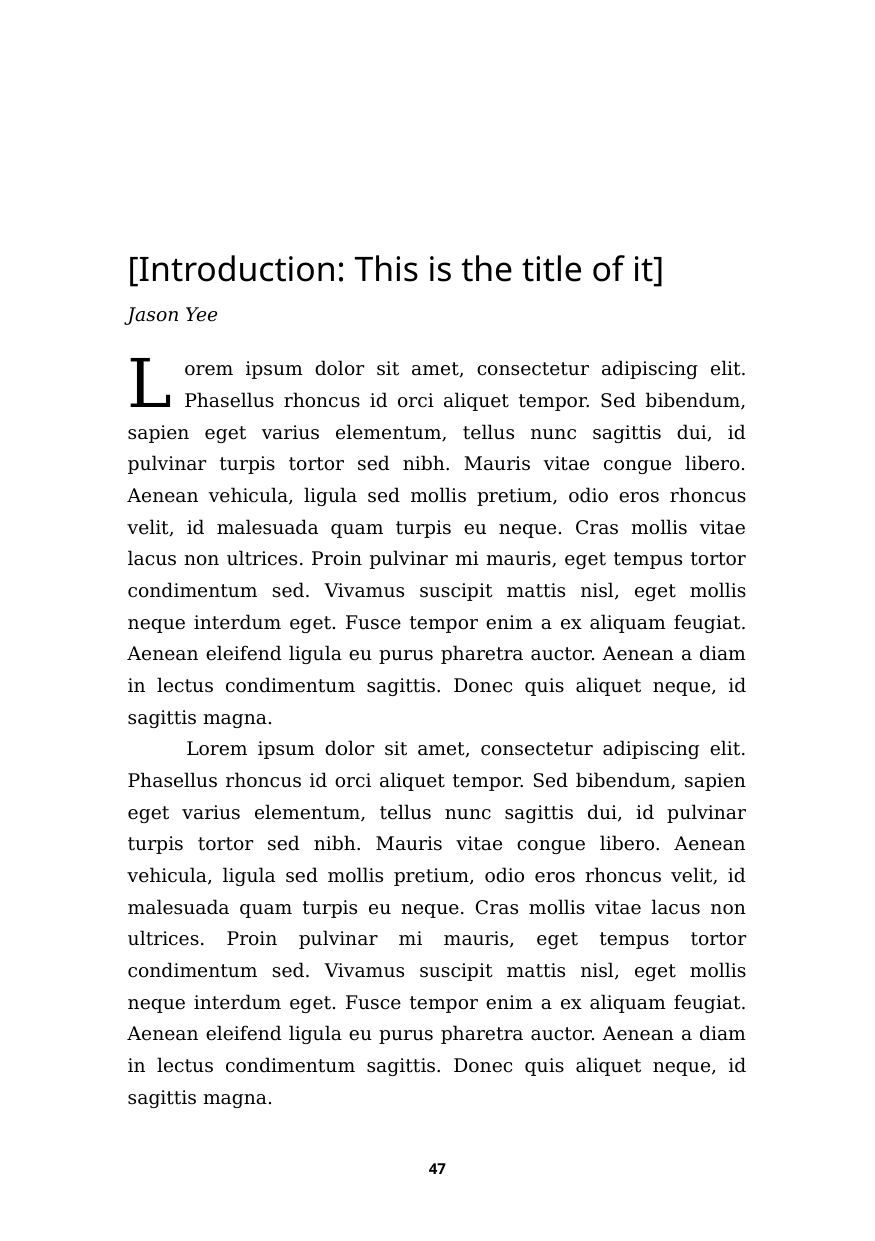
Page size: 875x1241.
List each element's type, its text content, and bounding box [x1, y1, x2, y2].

text Jason Yee [127, 304, 747, 326]
text Lorem ipsum dolor sit amet, consectetur adipiscing elit. Phasellus rhoncus id orci aliquet tempor. Sed bibendum, sapien eget varius elementum, tellus nunc sagittis dui, id pulvinar turpis tortor sed nibh. Mauris vitae congue libero. Aenean vehicula, ligula sed mollis pretium, odio eros rhoncus velit, id malesuada quam turpis eu neque. Cras mollis vitae lacus non ultrices. Proin pulvinar mi mauris, eget tempus tortor condimentum sed. Vivamus suscipit mattis nisl, eget mollis neque interdum eget. Fusce tempor enim a ex aliquam feugiat. Aenean eleifend ligula eu purus pharetra auctor. Aenean a diam in lectus condimentum sagittis. Donec quis aliquet neque, id sagittis magna. [127, 738, 747, 1109]
text Lorem ipsum dolor sit amet, consectetur adipiscing elit. Phasellus rhoncus id orci aliquet tempor. Sed bibendum, sapien eget varius elementum, tellus nunc sagittis dui, id pulvinar turpis tortor sed nibh. Mauris vitae congue libero. Aenean vehicula, ligula sed mollis pretium, odio eros rhoncus velit, id malesuada quam turpis eu neque. Cras mollis vitae lacus non ultrices. Proin pulvinar mi mauris, eget tempus tortor condimentum sed. Vivamus suscipit mattis nisl, eget mollis neque interdum eget. Fusce tempor enim a ex aliquam feugiat. Aenean eleifend ligula eu purus pharetra auctor. Aenean a diam in lectus condimentum sagittis. Donec quis aliquet neque, id sagittis magna. [127, 358, 747, 729]
subtitle [Introduction: This is the title of it] [127, 246, 747, 292]
